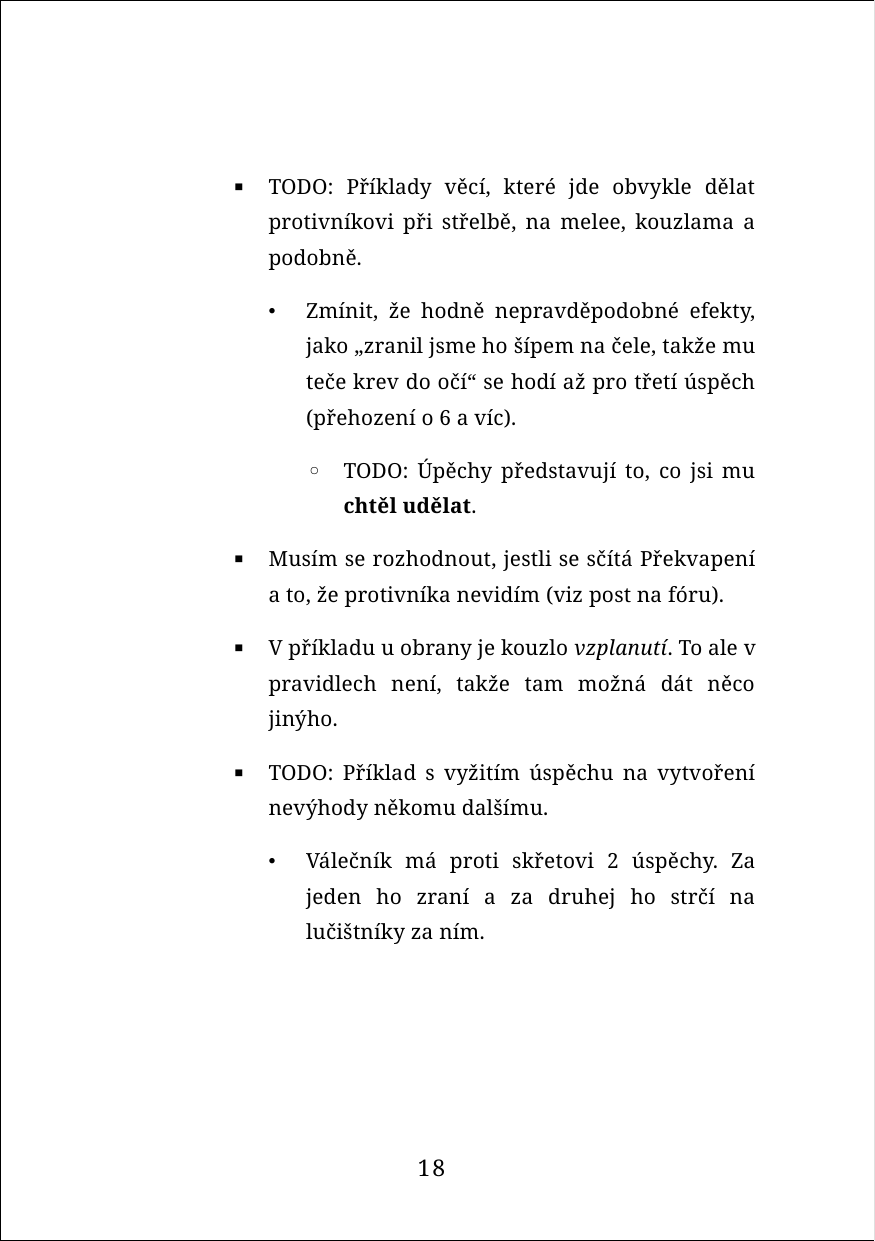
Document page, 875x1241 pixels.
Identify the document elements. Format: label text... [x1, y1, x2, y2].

list TODO: Úpěchy představují to, co jsi mu chtěl udělat. [306, 456, 756, 520]
list Musím se rozhodnout, jestli se sčítá Překvapení a to, že protivníka nevidím (viz post na fóru). [231, 544, 756, 608]
list V příkladu u obrany je kouzlo vzplanutí. To ale v pravidlech není, takže tam možná dát něco jinýho. [231, 633, 756, 733]
list TODO: Příklad s vyžitím úspěchu na vytvoření nevýhody někomu dalšímu. [231, 758, 756, 822]
list Válečník má proti skřetovi 2 úspěchy. Za jeden ho zraní a za druhej ho strčí na lučištníky za ním. [268, 846, 756, 946]
list Zmínit, že hodně nepravděpodobné efekty, jako „zranil jsme ho šípem na čele, takže mu teče krev do očí“ se hodí až pro třetí úspěch (přehození o 6 a víc). [268, 296, 756, 431]
list TODO: Příklady věcí, které jde obvykle dělat protivníkovi při střelbě, na melee, kouzlama a podobně. [231, 172, 756, 271]
